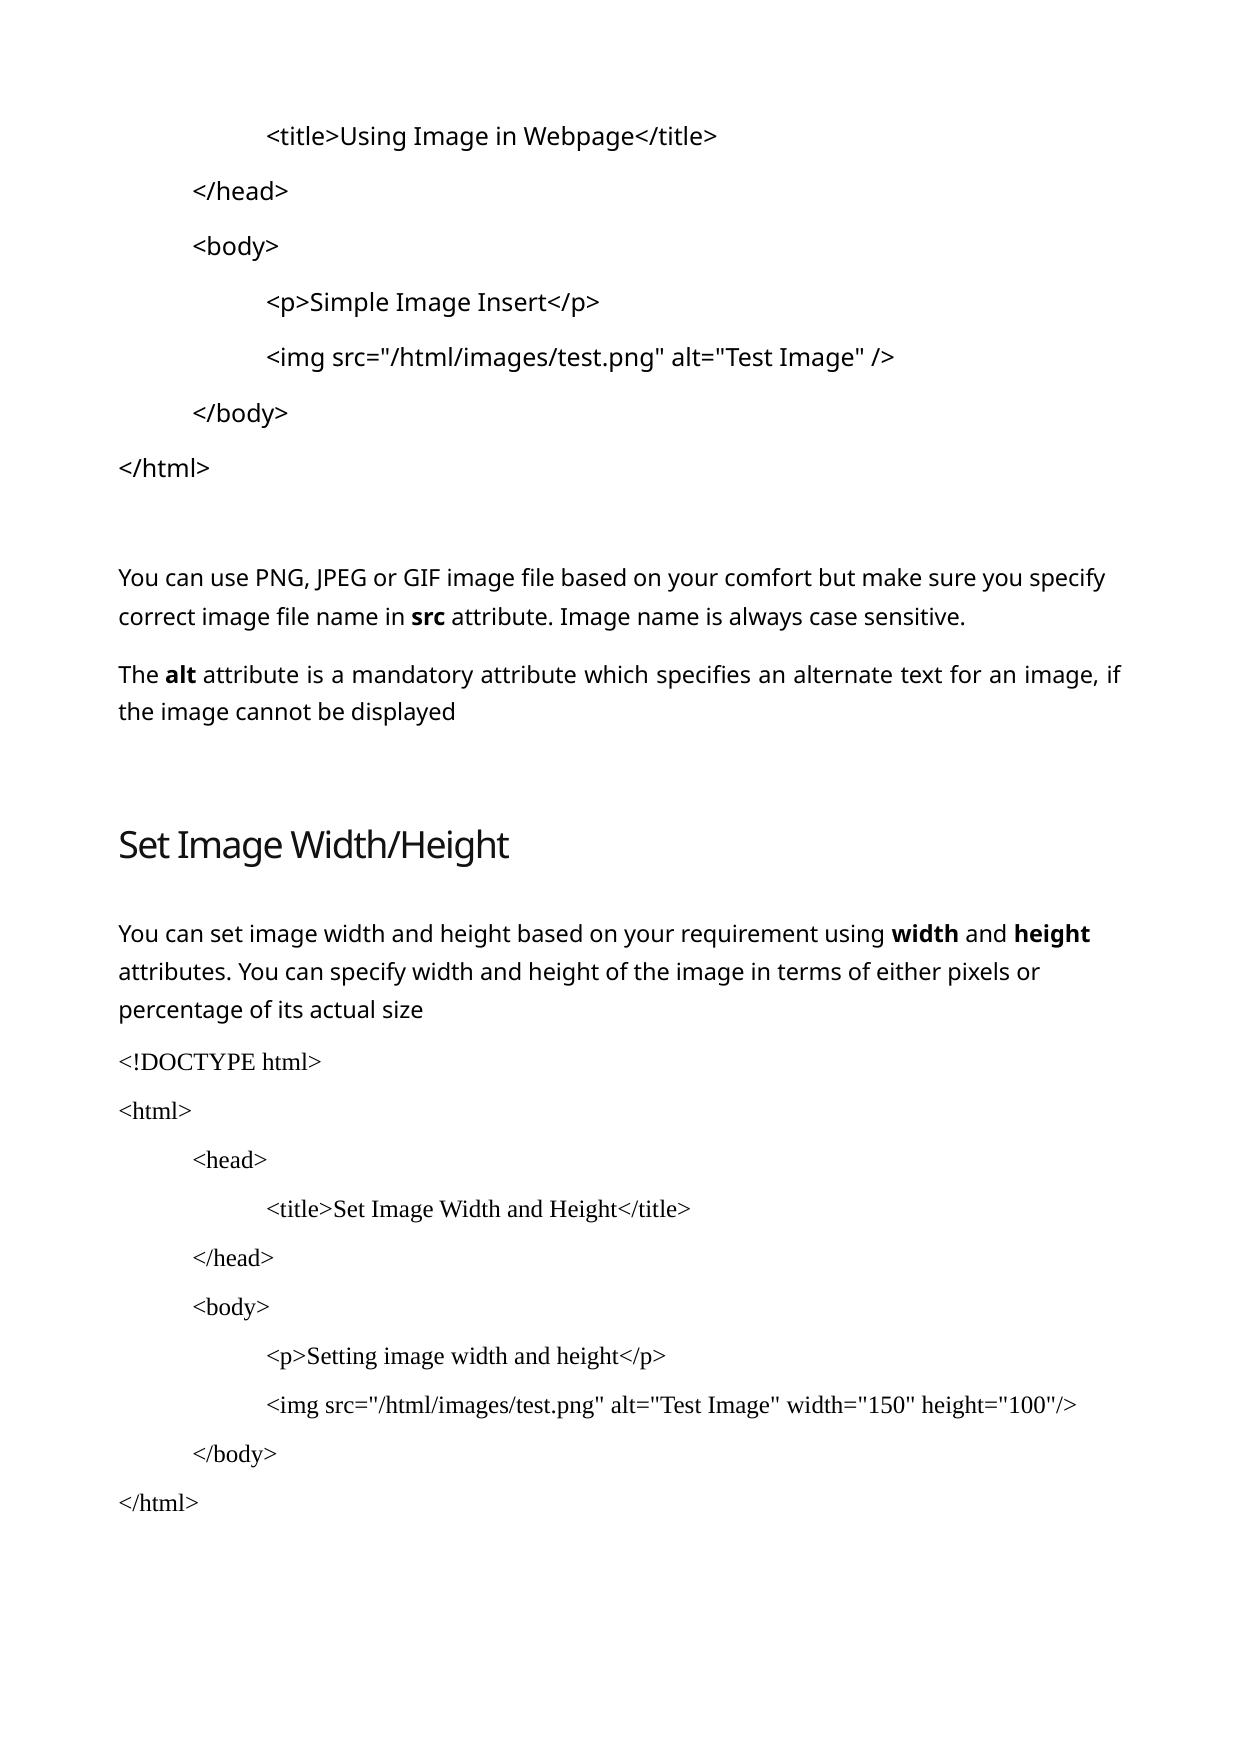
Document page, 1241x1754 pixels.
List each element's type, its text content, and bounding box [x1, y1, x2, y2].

text You can set image width and height based on your requirement using width and height attributes. You can specify width and height of the image in terms of either pixels or percentage of its actual size [118, 882, 1122, 1026]
text <body> [118, 229, 1122, 263]
text You can use PNG, JPEG or GIF image file based on your comfort but make sure you specify correct image file name in src attribute. Image name is always case sensitive. [118, 561, 1122, 632]
text </html> [118, 1488, 1122, 1517]
text </head> [118, 173, 1122, 208]
text </head> [118, 1243, 1122, 1272]
text <img src="/html/images/test.png" alt="Test Image" width="150" height="100"/> [118, 1390, 1122, 1419]
subtitle Set Image Width/Height [118, 818, 1122, 869]
text <p>Simple Image Insert</p> [118, 284, 1122, 318]
text <html> [118, 1096, 1122, 1124]
text <head> [118, 1145, 1122, 1174]
text </html> [118, 451, 1122, 485]
text </body> [118, 395, 1122, 429]
text <img src="/html/images/test.png" alt="Test Image" /> [118, 340, 1122, 374]
text The alt attribute is a mandatory attribute which specifies an alternate text for an image, if the image cannot be displayed [118, 653, 1122, 728]
text <body> [118, 1292, 1122, 1321]
text <p>Setting image width and height</p> [118, 1341, 1122, 1370]
text <!DOCTYPE html> [118, 1047, 1122, 1076]
text </body> [118, 1439, 1122, 1468]
text <title>Using Image in Webpage</title> [118, 118, 1122, 152]
text <title>Set Image Width and Height</title> [118, 1194, 1122, 1223]
